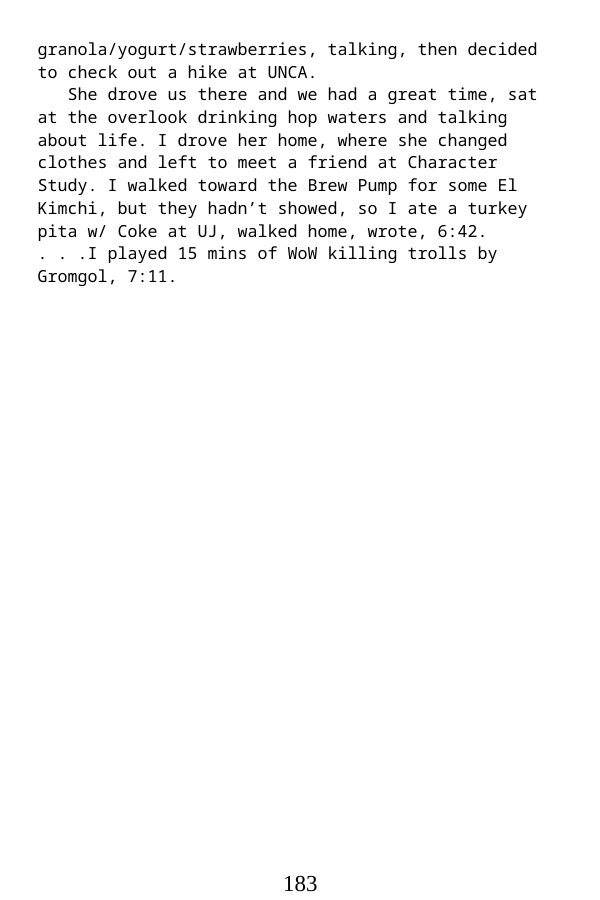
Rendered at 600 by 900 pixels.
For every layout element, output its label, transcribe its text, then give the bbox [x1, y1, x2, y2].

text She drove us there and we had a great time, sat at the overlook drinking hop waters and talking about life. I drove her home, where she changed clothes and left to meet a friend at Character Study. I walked toward the Brew Pump for some El Kimchi, but they hadn’t showed, so I ate a turkey pita w/ Coke at UJ, walked home, wrote, 6:42. [37, 83, 562, 242]
text granola/yogurt/strawberries, talking, then decided to check out a hike at UNCA. [37, 37, 562, 83]
text . . .I played 15 mins of WoW killing trolls by Gromgol, 7:11. [37, 242, 562, 287]
